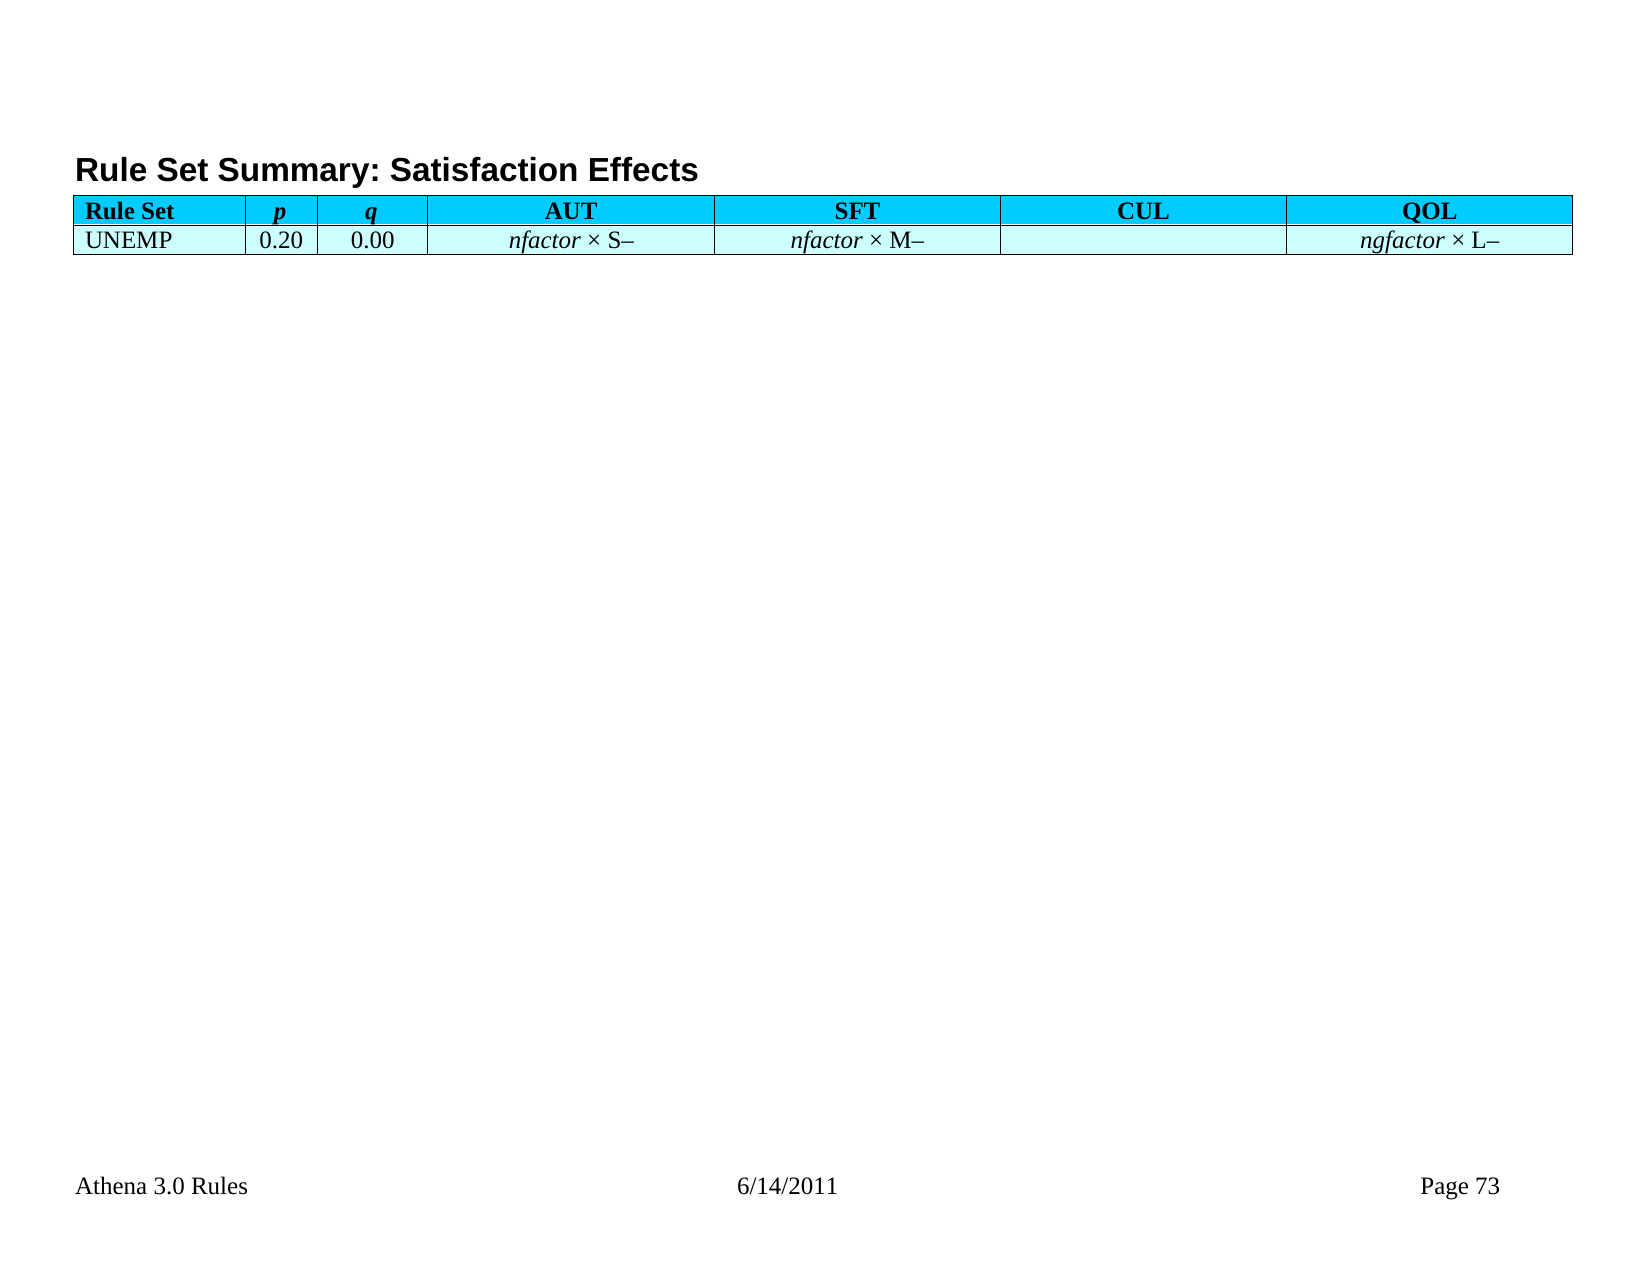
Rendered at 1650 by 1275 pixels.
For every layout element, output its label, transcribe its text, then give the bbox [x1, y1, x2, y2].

text Rule Set Summary: Satisfaction Effects [75, 150, 1575, 188]
table_header AUT [428, 196, 714, 224]
table_header QOL [1287, 196, 1572, 224]
table_header p [246, 196, 317, 224]
table_cell nfactor × S– [428, 226, 714, 254]
table_header SFT [715, 196, 1000, 224]
table_header CUL [1001, 196, 1286, 224]
table_cell 0.00 [318, 226, 427, 254]
table_header Rule Set [74, 196, 245, 224]
table_cell 0.20 [246, 226, 317, 254]
table_cell [1001, 226, 1286, 254]
table_cell UNEMP [74, 226, 245, 254]
table_cell nfactor × M– [715, 226, 1000, 254]
table_header q [318, 196, 427, 224]
table_cell ngfactor × L– [1287, 226, 1572, 254]
